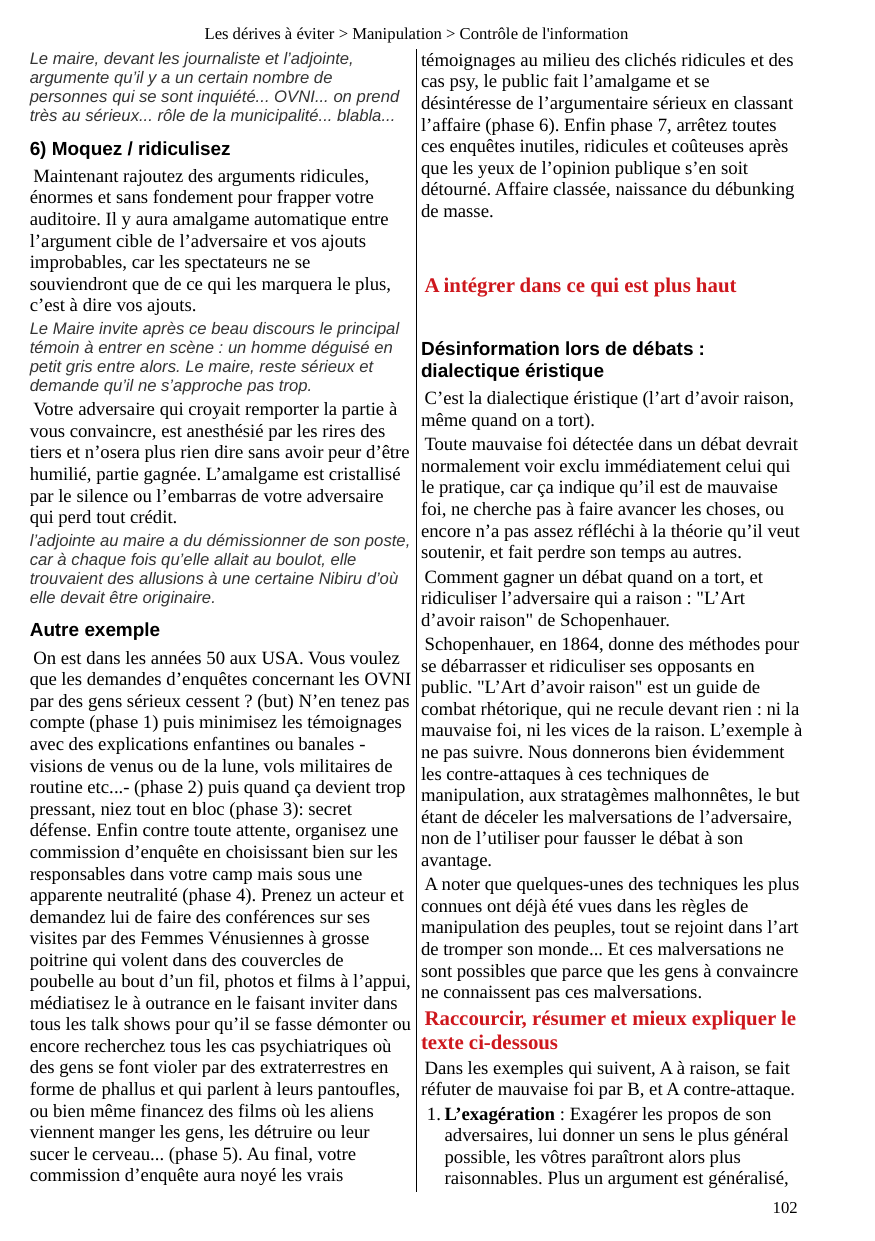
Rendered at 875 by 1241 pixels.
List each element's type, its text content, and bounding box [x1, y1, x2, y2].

subtitle Désinformation lors de débats : dialectique éristique [421, 338, 803, 381]
text Comment gagner un débat quand on a tort, et ridiculiser l’adversaire qui a raison : "L’Art d’avoir raison" de Schopenhauer. [421, 566, 803, 630]
text l’adjointe au maire a du démissionner de son poste, car à chaque fois qu’elle allait au boulot, elle trouvaient des allusions à une certaine Nibiru d’où elle devait être originaire. [29, 531, 412, 607]
subtitle 6) Moquez / ridiculisez [29, 137, 412, 159]
text Le maire, devant les journaliste et l’adjointe, argumente qu’il y a un certain nombre de personnes qui se sont inquiété... OVNI... on prend très au sérieux... rôle de la municipalité... blabla... [29, 49, 412, 125]
text Dans les exemples qui suivent, A à raison, se fait réfuter de mauvaise foi par B, et A contre-attaque. [421, 1057, 803, 1100]
text A intégrer dans ce qui est plus haut [421, 273, 803, 297]
text Toute mauvaise foi détectée dans un débat devrait normalement voir exclu immédiatement celui qui le pratique, car ça indique qu’il est de mauvaise foi, ne cherche pas à faire avancer les choses, ou encore n’a pas assez réfléchi à la théorie qu’il veut soutenir, et fait perdre son temps au autres. [421, 433, 803, 563]
text Le Maire invite après ce beau discours le principal témoin à entrer en scène : un homme déguisé en petit gris entre alors. Le maire, reste sérieux et demande qu’il ne s’approche pas trop. [29, 319, 412, 395]
text On est dans les années 50 aux USA. Vous voulez que les demandes d’enquêtes concernant les OVNI par des gens sérieux cessent ? (but) N’en tenez pas compte (phase 1) puis minimisez les témoignages avec des explications enfantines ou banales - visions de venus ou de la lune, vols militaires de routine etc...- (phase 2) puis quand ça devient trop pressant, niez tout en bloc (phase 3): secret défense. Enfin contre toute attente, organisez une commission d’enquête en choisissant bien sur les responsables dans votre camp mais sous une apparente neutralité (phase 4). Prenez un acteur et demandez lui de faire des conférences sur ses visites par des Femmes Vénusiennes à grosse poitrine qui volent dans des couvercles de poubelle au bout d’un fil, photos et films à l’appui, médiatisez le à outrance en le faisant inviter dans tous les talk shows pour qu’il se fasse démonter ou encore recherchez tous les cas psychiatriques où des gens se font violer par des extraterrestres en forme de phallus et qui parlent à leurs pantoufles, ou bien même financez des films où les aliens viennent manger les gens, les détruire ou leur sucer le cerveau... (phase 5). Au final, votre commission d’enquête aura noyé les vrais [29, 647, 412, 1186]
subtitle Autre exemple [29, 619, 412, 641]
text Votre adversaire qui croyait remporter la partie à vous convaincre, est anesthésié par les rires des tiers et n’osera plus rien dire sans avoir peur d’être humilié, partie gagnée. L’amalgame est cristallisé par le silence ou l’embarras de votre adversaire qui perd tout crédit. [29, 398, 412, 528]
text témoignages au milieu des clichés ridicules et des cas psy, le public fait l’amalgame et se désintéresse de l’argumentaire sérieux en classant l’affaire (phase 6). Enfin phase 7, arrêtez toutes ces enquêtes inutiles, ridicules et coûteuses après que les yeux de l’opinion publique s’en soit détourné. Affaire classée, naissance du débunking de masse. [421, 49, 803, 221]
text A noter que quelques-unes des techniques les plus connues ont déjà été vues dans les règles de manipulation des peuples, tout se rejoint dans l’art de tromper son monde... Et ces malversations ne sont possibles que parce que les gens à convaincre ne connaissent pas ces malversations. [421, 873, 803, 1003]
text C’est la dialectique éristique (l’art d’avoir raison, même quand on a tort). [421, 387, 803, 430]
text Raccourcir, résumer et mieux expliquer le texte ci-dessous [421, 1006, 803, 1054]
text Schopenhauer, en 1864, donne des méthodes pour se débarrasser et ridiculiser ses opposants en public. "L’Art d’avoir raison" est un guide de combat rhétorique, qui ne recule devant rien : ni la mauvaise foi, ni les vices de la raison. L’exemple à ne pas suivre. Nous donnerons bien évidemment les contre-attaques à ces techniques de manipulation, aux stratagèmes malhonnêtes, le but étant de déceler les malversations de l’adversaire, non de l’utiliser pour fausser le débat à son avantage. [421, 633, 803, 870]
text Maintenant rajoutez des arguments ridicules, énormes et sans fondement pour frapper votre auditoire. Il y aura amalgame automatique entre l’argument cible de l’adversaire et vos ajouts improbables, car les spectateurs ne se souviendront que de ce qui les marquera le plus, c’est à dire vos ajouts. [29, 165, 412, 316]
list L’exagération : Exagérer les propos de son adversaires, lui donner un sens le plus général possible, les vôtres paraîtront alors plus raisonnables. Plus un argument est généralisé, [427, 1103, 803, 1189]
